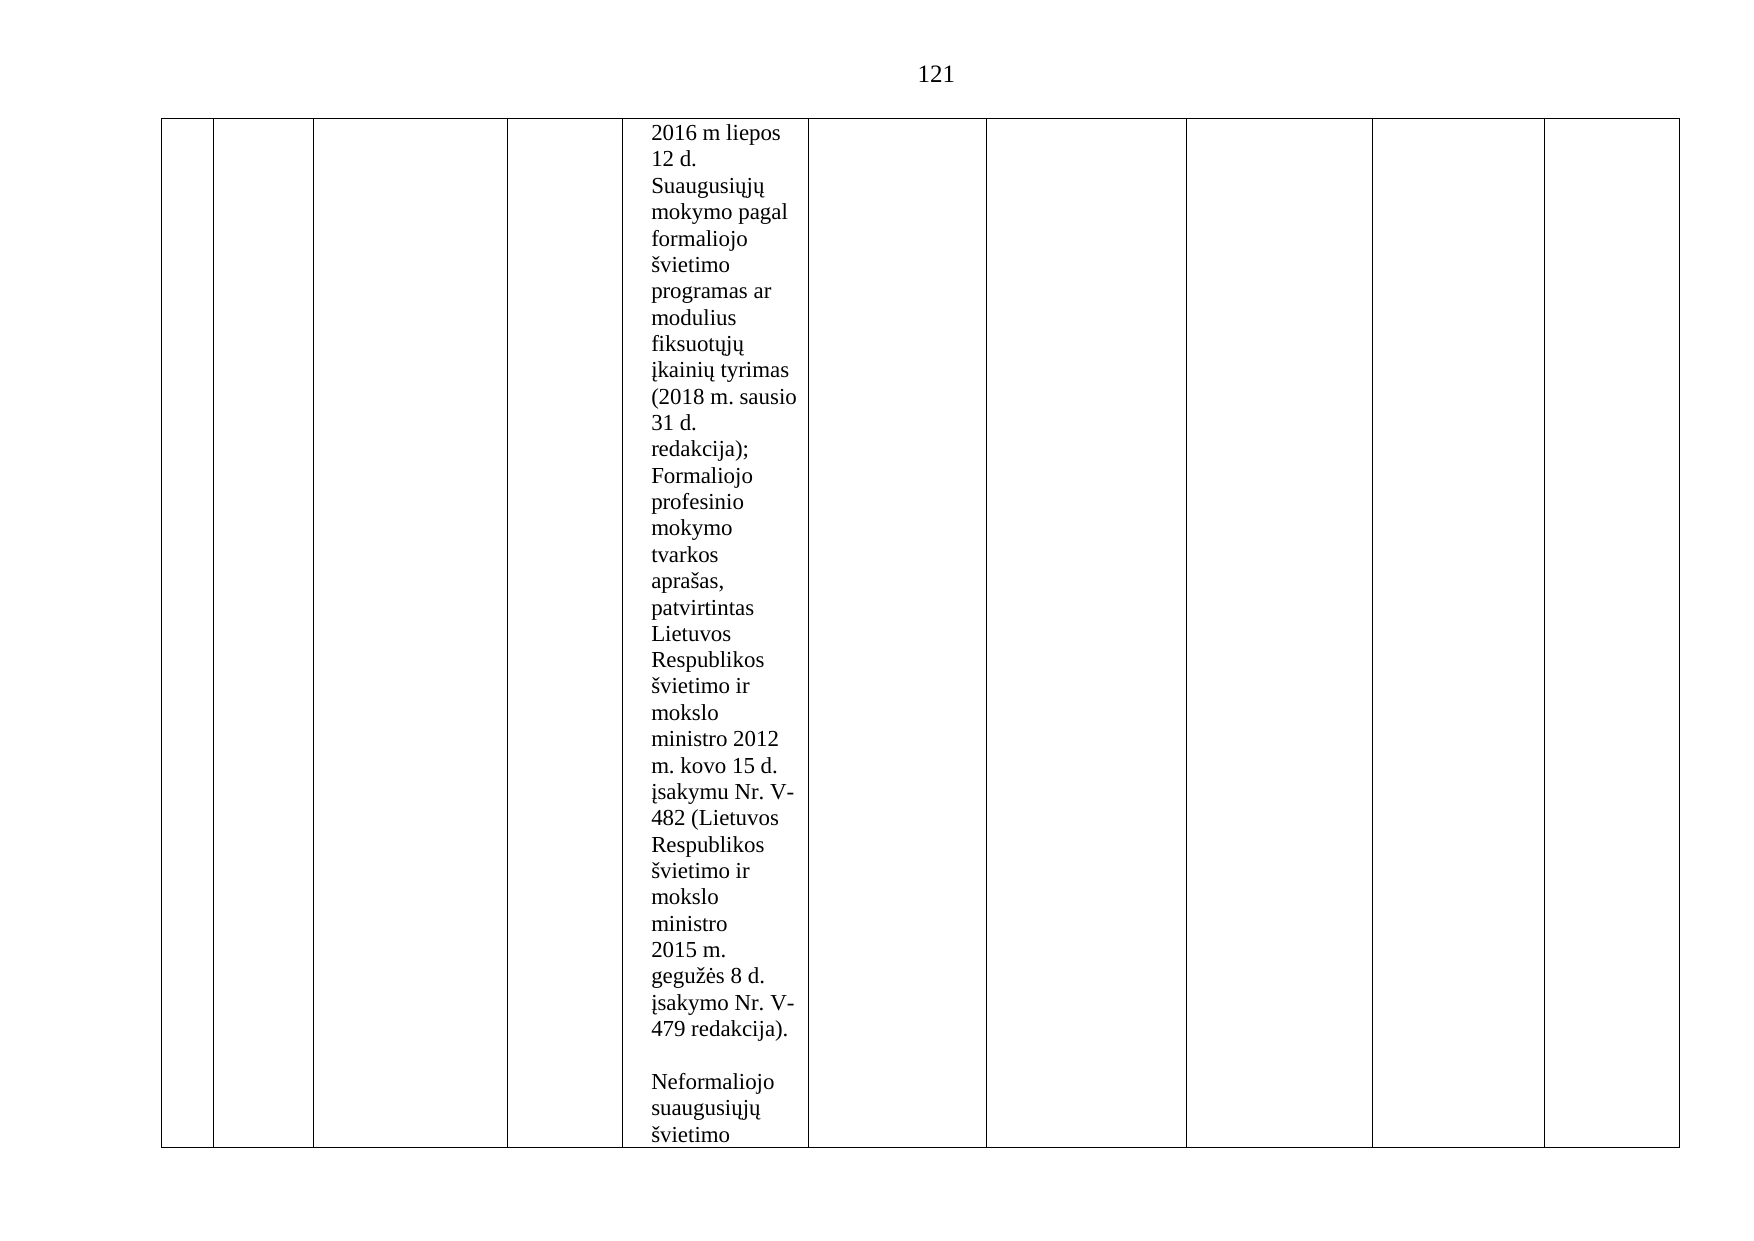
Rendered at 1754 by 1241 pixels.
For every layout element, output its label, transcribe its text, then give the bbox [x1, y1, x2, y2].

table_cell [162, 119, 213, 1147]
table_cell [314, 119, 507, 1147]
table_cell [987, 119, 1186, 1147]
table_cell [1545, 119, 1679, 1147]
table_cell [214, 119, 313, 1147]
table_cell [809, 119, 986, 1147]
table_cell 2016 m liepos 12 d. Suaugusiųjų mokymo pagal formaliojo švietimo programas ar modulius fiksuotųjų įkainių tyrimas (2018 m. sausio 31 d. redakcija); Formaliojo profesinio mokymo tvarkos aprašas, patvirtintas Lietuvos Respublikos švietimo ir mokslo ministro 2012 m. kovo 15 d. įsakymu Nr. V-482 (Lietuvos Respublikos švietimo ir mokslo ministro 2015 m. gegužės 8 d. įsakymo Nr. V-479 redakcija). Neformaliojo suaugusiųjų švietimo [623, 119, 808, 1147]
table_cell [508, 119, 622, 1147]
table_cell [1373, 119, 1544, 1147]
table_cell [1187, 119, 1372, 1147]
